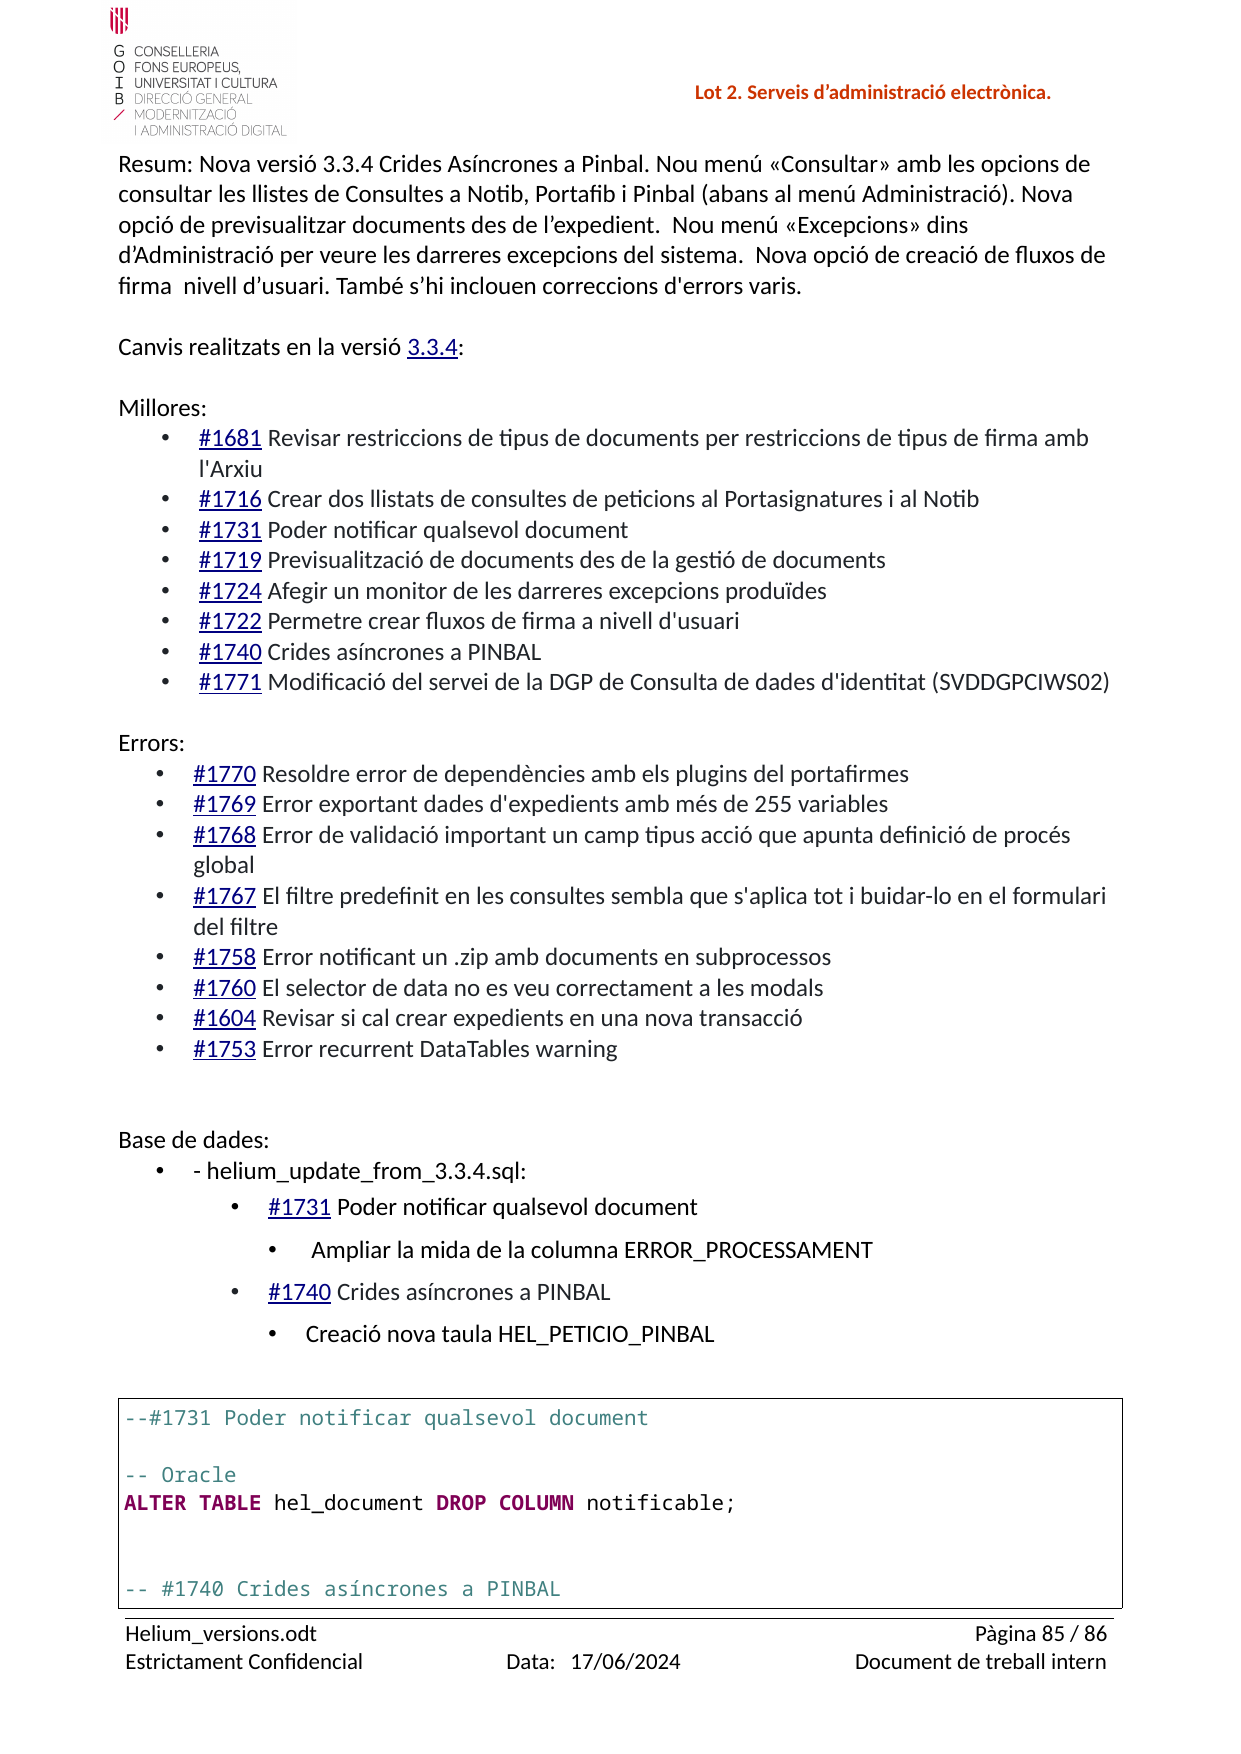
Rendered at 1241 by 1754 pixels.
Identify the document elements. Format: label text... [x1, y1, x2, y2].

list Ampliar la mida de la columna ERROR_PROCESSAMENT [268, 1234, 1122, 1264]
list #1767 El filtre predefinit en les consultes sembla que s'aplica tot i buidar-lo en el formulari del filtre [156, 880, 1122, 941]
list #1719 Previsualització de documents des de la gestió de documents [161, 544, 1122, 575]
list #1716 Crear dos llistats de consultes de peticions al Portasignatures i al Notib [161, 483, 1122, 514]
list #1740 Crides asíncrones a PINBAL [161, 636, 1122, 667]
text Canvis realitzats en la versió 3.3.4: [118, 331, 1122, 361]
text Resum: Nova versió 3.3.4 Crides Asíncrones a Pinbal. Nou menú «Consultar» amb les opcions de consultar les llistes de Consultes a Notib, Portafib i Pinbal (abans al menú Administració). Nova opció de previsualitzar documents des de l’expedient. Nou menú «Excepcions» dins d’Administració per veure les darreres excepcions del sistema. Nova opció de creació de fluxos de firma nivell d’usuari. També s’hi inclouen correccions d'errors varis. [118, 148, 1122, 300]
list Creació nova taula HEL_PETICIO_PINBAL [268, 1318, 1122, 1349]
list #1681 Revisar restriccions de tipus de documents per restriccions de tipus de firma amb l'Arxiu [161, 422, 1122, 483]
table_header --#1731 Poder notificar qualsevol document -- Oracle ALTER TABLE hel_document DROP COLUMN notificable; -- #1740 Crides asíncrones a PINBAL [119, 1399, 1122, 1608]
list #1731 Poder notificar qualsevol document [231, 1191, 1122, 1222]
list #1731 Poder notificar qualsevol document [161, 514, 1122, 544]
list #1771 Modificació del servei de la DGP de Consulta de dades d'identitat (SVDDGPCIWS02) [161, 667, 1122, 697]
list - helium_update_from_3.3.4.sql: [156, 1155, 1122, 1185]
list #1770 Resoldre error de dependències amb els plugins del portafirmes [156, 758, 1122, 789]
text Base de dades: [118, 1124, 1122, 1155]
list #1753 Error recurrent DataTables warning [156, 1033, 1122, 1063]
text Millores: [118, 392, 1122, 422]
picture [100, 0, 297, 144]
list #1724 Afegir un monitor de les darreres excepcions produïdes [161, 575, 1122, 606]
list #1758 Error notificant un .zip amb documents en subprocessos [156, 941, 1122, 972]
list #1604 Revisar si cal crear expedients en una nova transacció [156, 1002, 1122, 1033]
list #1768 Error de validació important un camp tipus acció que apunta definició de procés global [156, 819, 1122, 880]
list #1769 Error exportant dades d'expedients amb més de 255 variables [156, 789, 1122, 819]
list #1760 El selector de data no es veu correctament a les modals [156, 972, 1122, 1002]
list #1722 Permetre crear fluxos de firma a nivell d'usuari [161, 606, 1122, 636]
list #1740 Crides asíncrones a PINBAL [231, 1276, 1122, 1307]
text Errors: [118, 728, 1122, 758]
